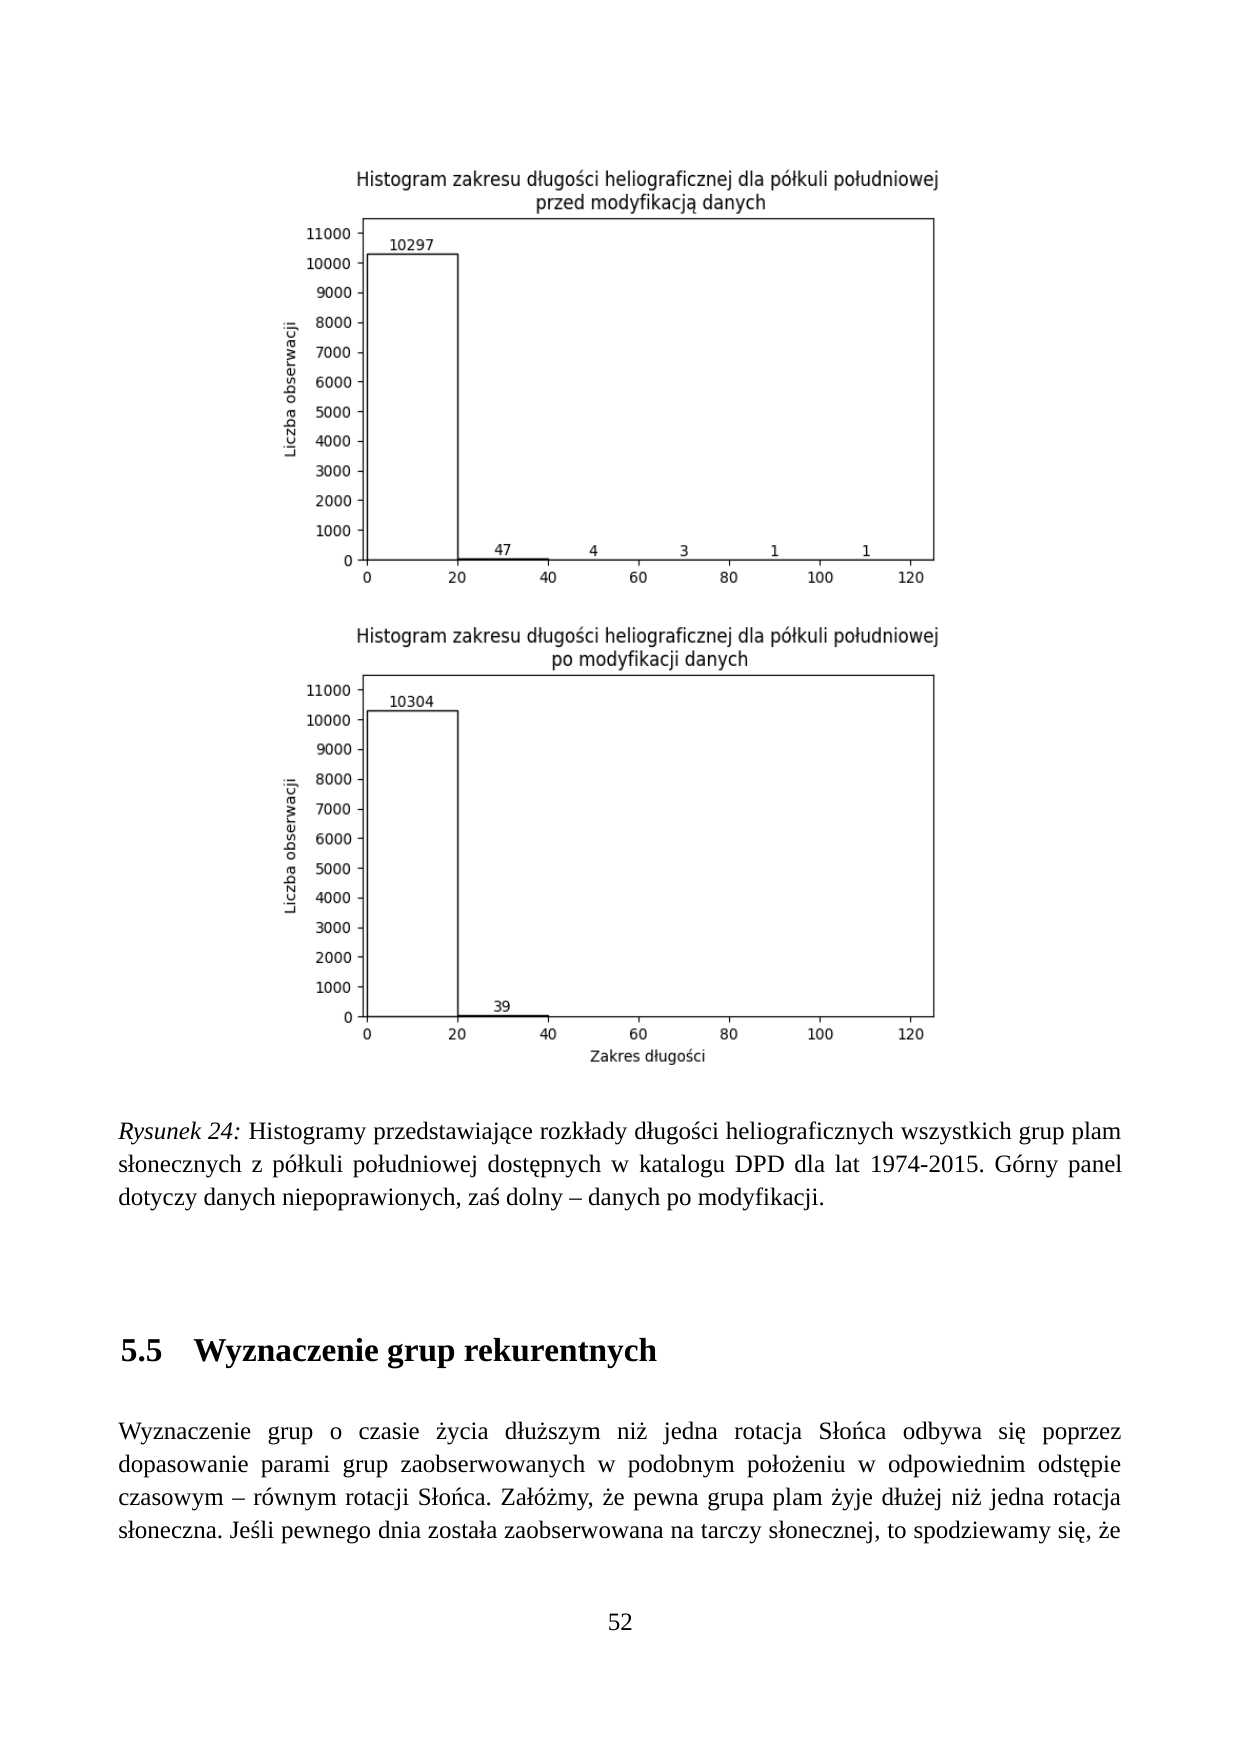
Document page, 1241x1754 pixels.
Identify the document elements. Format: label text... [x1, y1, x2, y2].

text Wyznaczenie grup o czasie życia dłuższym niż jedna rotacja Słońca odbywa się poprzez dopasowanie parami grup zaobserwowanych w podobnym położeniu w odpowiednim odstępie czasowym – równym rotacji Słońca. Załóżmy, że pewna grupa plam żyje dłużej niż jedna rotacja słoneczna. Jeśli pewnego dnia została zaobserwowana na tarczy słonecznej, to spodziewamy się, że [118, 1416, 1122, 1544]
subtitle Wyznaczenie grup rekurentnych [112, 1331, 1122, 1369]
picture [270, 165, 970, 1075]
text Rysunek 24: Histogramy przedstawiające rozkłady długości heliograficznych wszystkich grup plam słonecznych z półkuli południowej dostępnych w katalogu DPD dla lat 1974-2015. Górny panel dotyczy danych niepoprawionych, zaś dolny – danych po modyfikacji. [118, 140, 1122, 1211]
